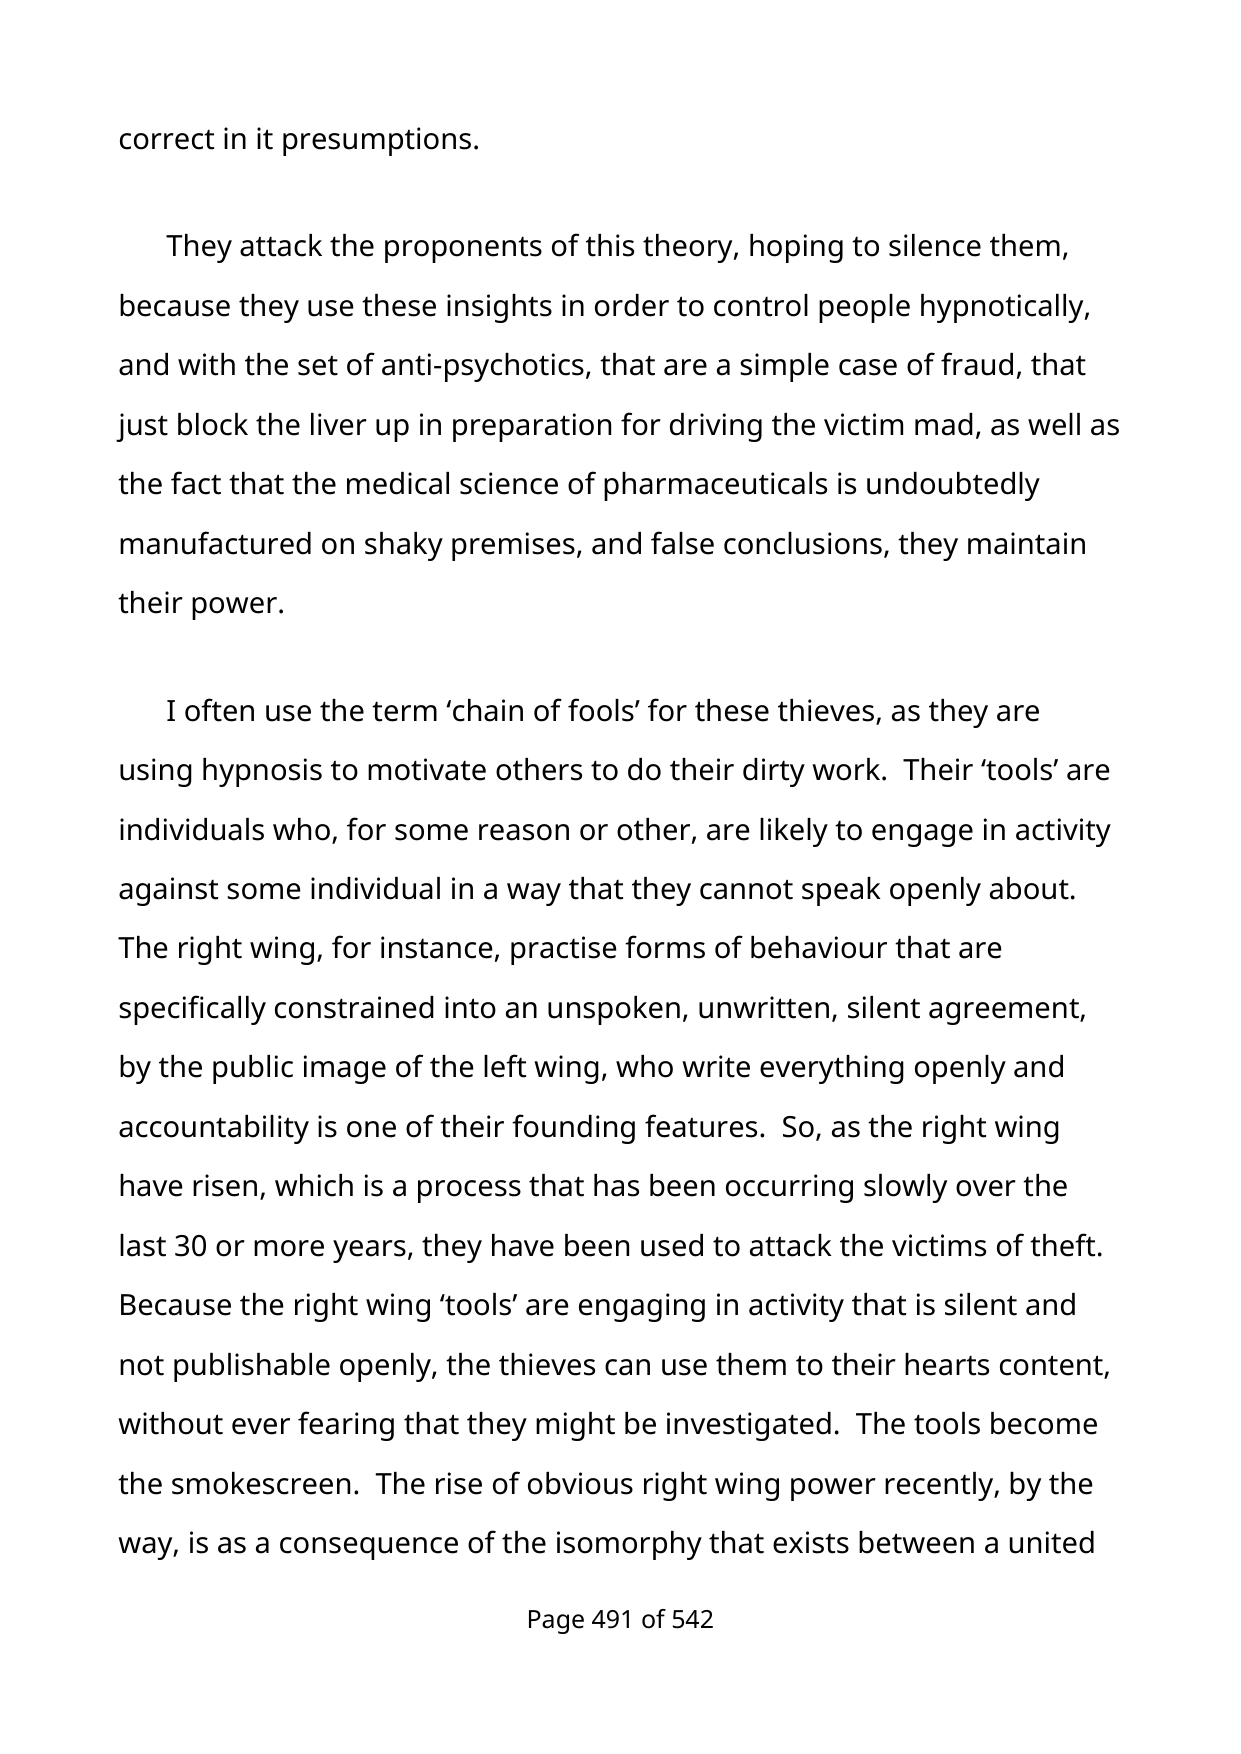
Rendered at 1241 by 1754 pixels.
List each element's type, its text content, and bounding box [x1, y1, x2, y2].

text I often use the term ‘chain of fools’ for these thieves, as they are using hypnosis to motivate others to do their dirty work. Their ‘tools’ are individuals who, for some reason or other, are likely to engage in activity against some individual in a way that they cannot speak openly about. The right wing, for instance, practise forms of behaviour that are specifically constrained into an unspoken, unwritten, silent agreement, by the public image of the left wing, who write everything openly and accountability is one of their founding features. So, as the right wing have risen, which is a process that has been occurring slowly over the last 30 or more years, they have been used to attack the victims of theft. Because the right wing ‘tools’ are engaging in activity that is silent and not publishable openly, the thieves can use them to their hearts content, without ever fearing that they might be investigated. The tools become the smokescreen. The rise of obvious right wing power recently, by the way, is as a consequence of the isomorphy that exists between a united [118, 690, 1122, 1562]
text They attack the proponents of this theory, hoping to silence them, because they use these insights in order to control people hypnotically, and with the set of anti-psychotics, that are a simple case of fraud, that just block the liver up in preparation for driving the victim mad, as well as the fact that the medical science of pharmaceuticals is undoubtedly manufactured on shaky premises, and false conclusions, they maintain their power. [118, 226, 1122, 622]
text correct in it presumptions. [118, 118, 1122, 158]
